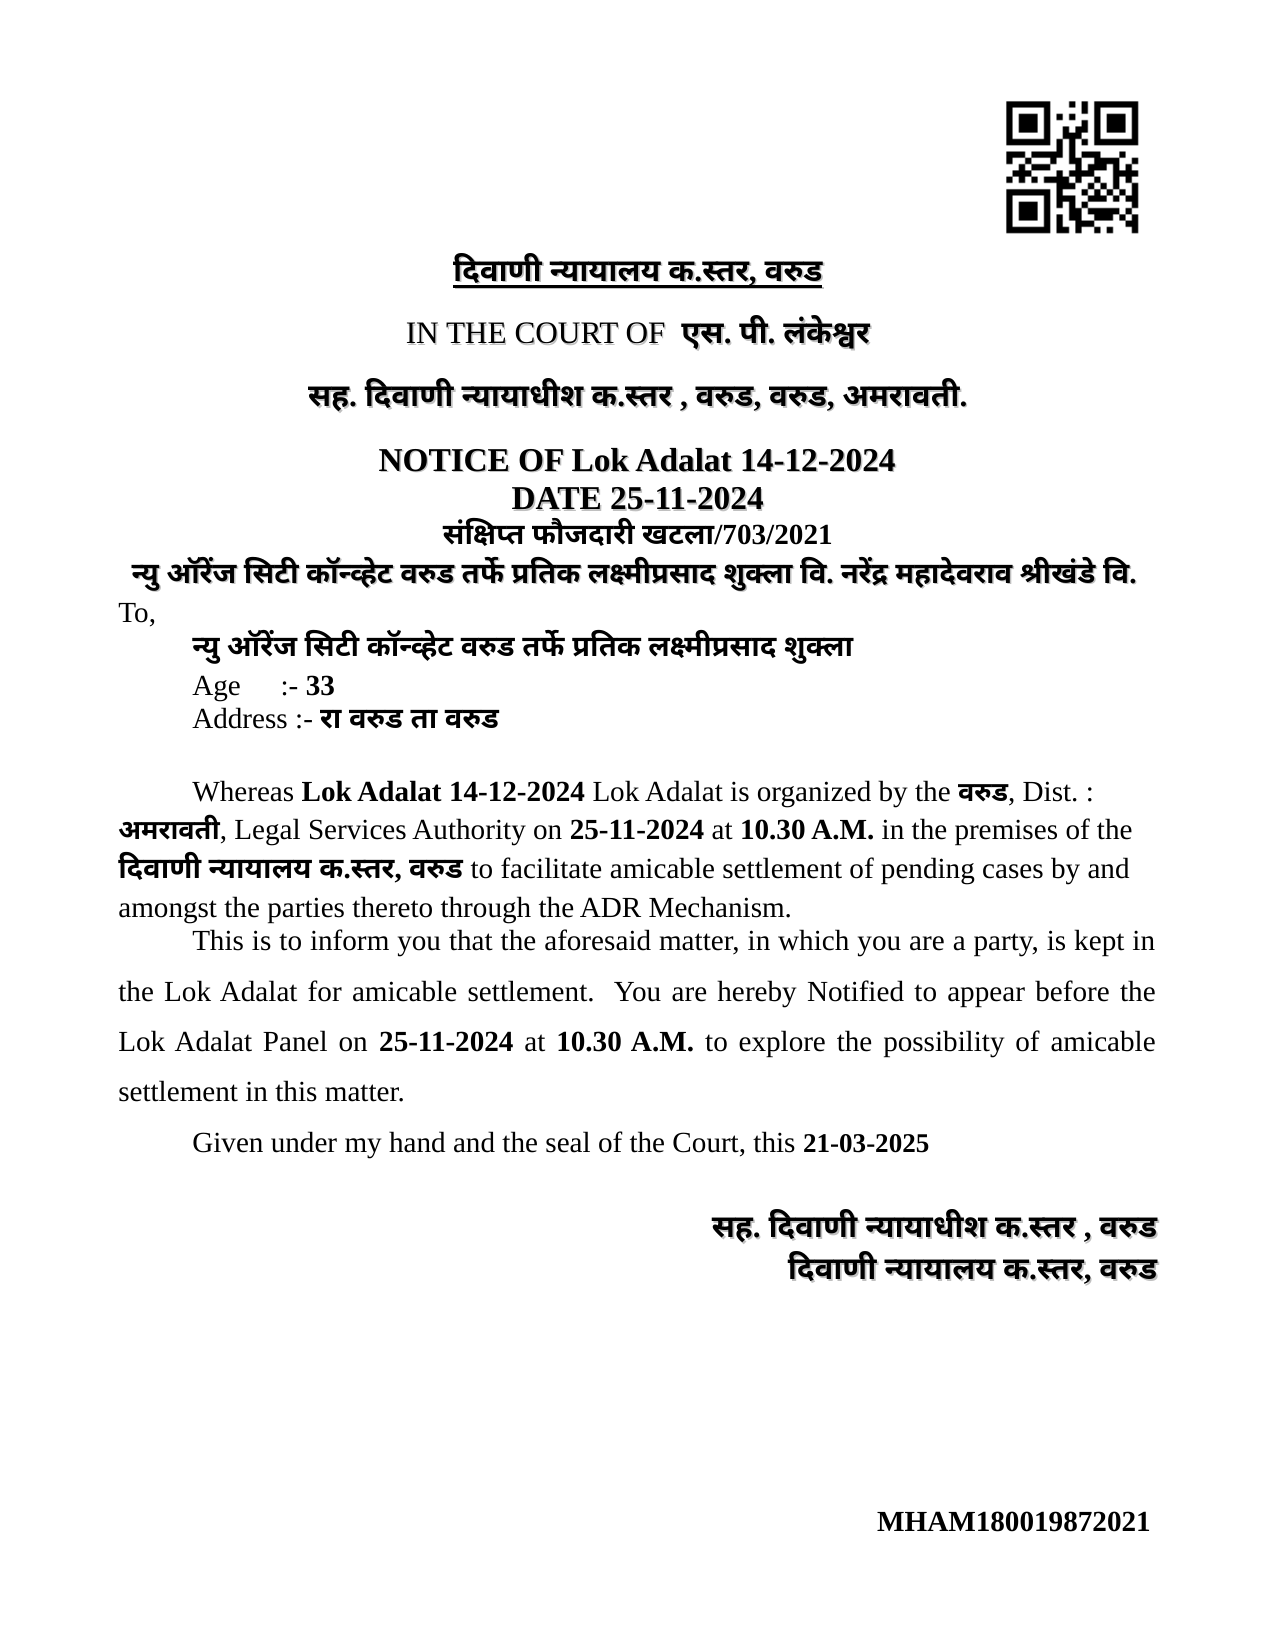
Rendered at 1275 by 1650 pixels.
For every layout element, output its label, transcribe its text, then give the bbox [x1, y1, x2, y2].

text Given under my hand and the seal of the Court, this 21-03-2025 [118, 1125, 1157, 1158]
table_header MHAM180019872021 [864, 1499, 1156, 1543]
text न्यु ऑरेंज सिटी कॉन्व्हेट वरुड तर्फे प्रतिक लक्ष्मीप्रसाद शुक्ला वि. नरेंद्र महादेवराव श्रीखंडे वि. [118, 556, 1157, 595]
text सह. दिवाणी न्यायाधीश क.स्तर , वरुड, वरुड, अमरावती. [118, 377, 1157, 419]
text Address :- रा वरुड ता वरुड [118, 701, 1157, 741]
text संक्षिप्त फौजदारी खटला/703/2021 [118, 517, 1157, 556]
text DATE 25-11-2024 [118, 478, 1157, 517]
text दिवाणी न्यायालय क.स्तर, वरुड [118, 1251, 1157, 1292]
text To, [118, 595, 1157, 629]
text Age :- 33 [118, 668, 1157, 701]
text NOTICE OF Lok Adalat 14-12-2024 [118, 440, 1157, 478]
table_cell [864, 85, 1156, 252]
text न्यु ऑरेंज सिटी कॉन्व्हेट वरुड तर्फे प्रतिक लक्ष्मीप्रसाद शुक्ला [118, 629, 1157, 668]
text दिवाणी न्यायालय क.स्तर, वरुड [118, 252, 1157, 294]
text Whereas Lok Adalat 14-12-2024 Lok Adalat is organized by the वरुड, Dist. : अमरावती, Legal Services Authority on 25-11-2024 at 10.30 A.M. in the premises of the दिवाणी न्यायालय क.स्तर, वरुड to facilitate amicable settlement of pending cases by and amongst the parties thereto through the ADR Mechanism. [118, 774, 1157, 923]
text This is to inform you that the aforesaid matter, in which you are a party, is kept in the Lok Adalat for amicable settlement. You are hereby Notified to appear before the Lok Adalat Panel on 25-11-2024 at 10.30 A.M. to explore the possibility of amicable settlement in this matter. [118, 923, 1157, 1108]
text सह. दिवाणी न्यायाधीश क.स्तर , वरुड [118, 1209, 1157, 1251]
picture [994, 89, 1151, 246]
text IN THE COURT OF एस. पी. लंकेश्वर [118, 314, 1157, 356]
